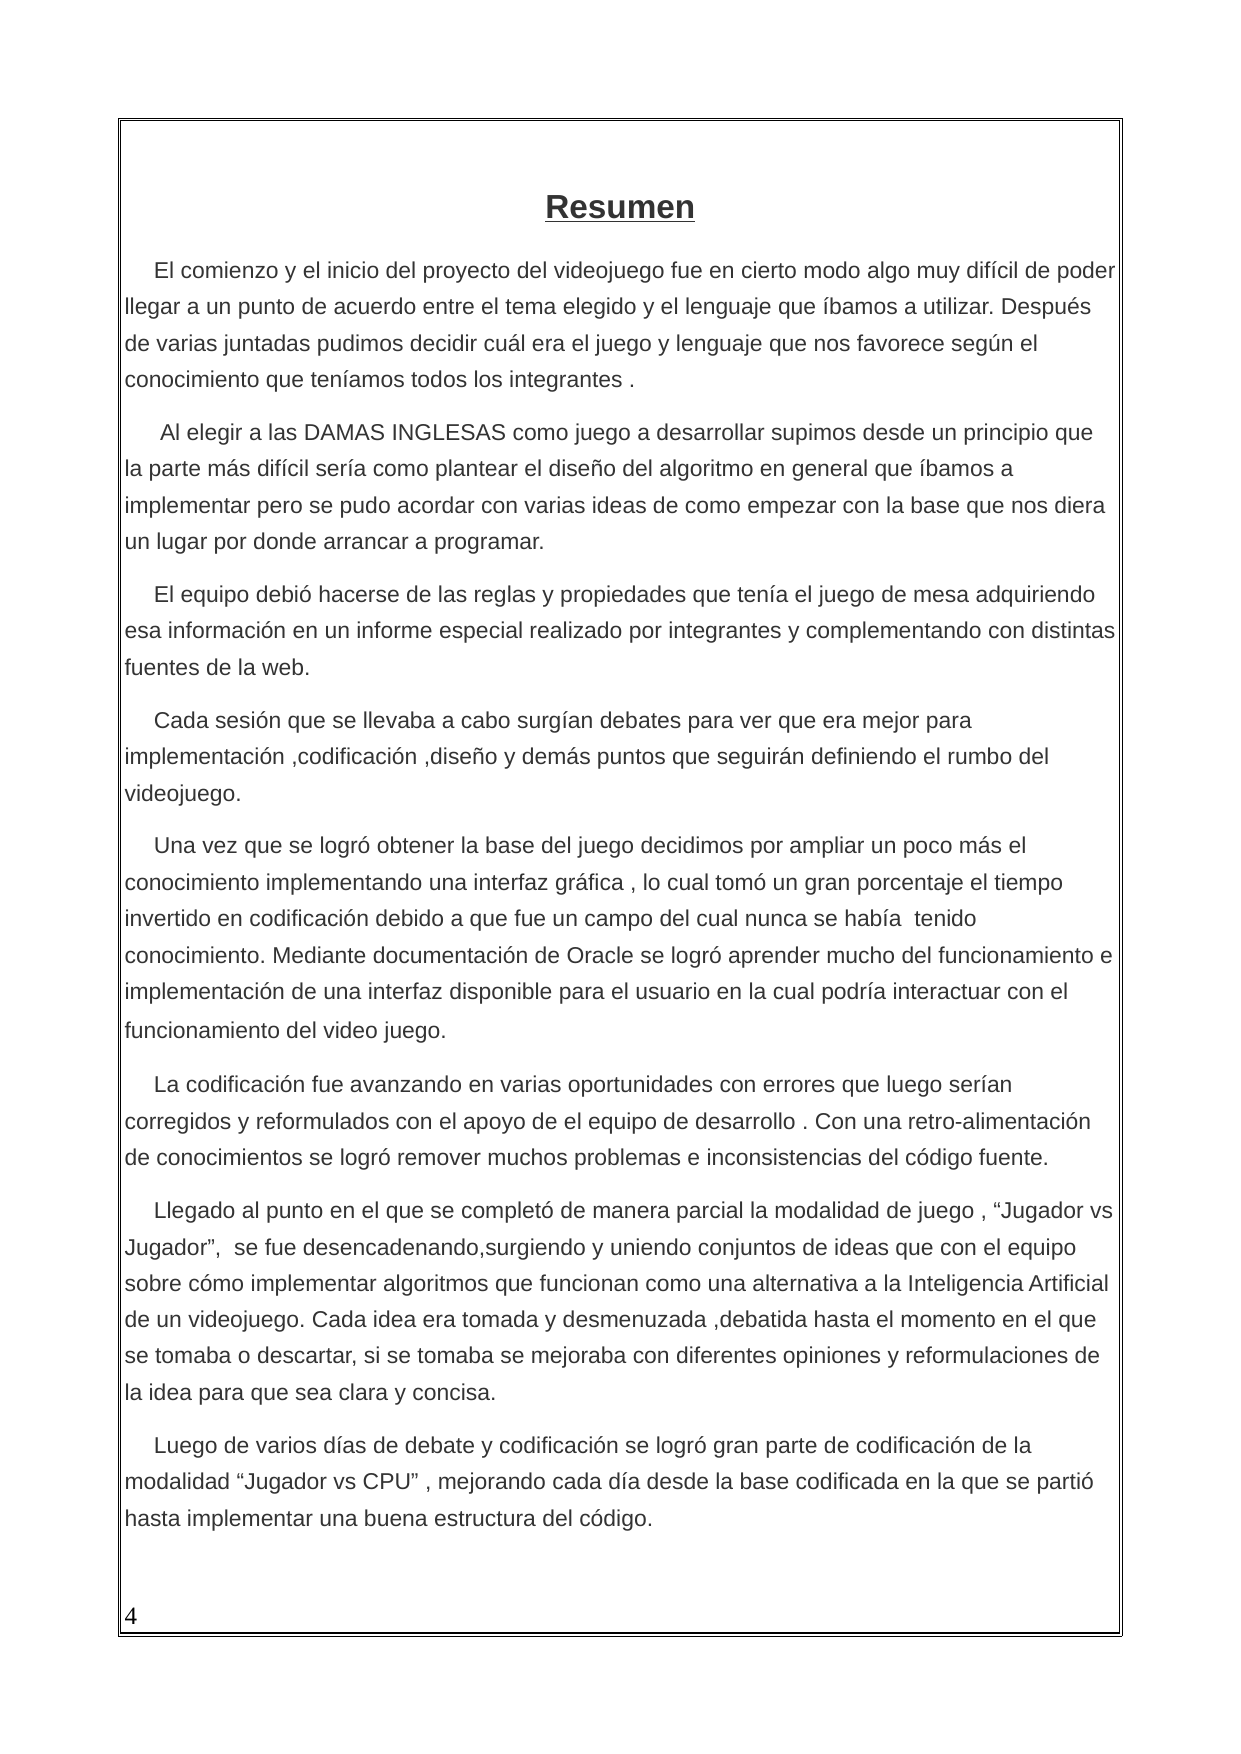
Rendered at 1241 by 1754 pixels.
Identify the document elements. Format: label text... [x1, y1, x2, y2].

text El comienzo y el inicio del proyecto del videojuego fue en cierto modo algo muy difícil de poder llegar a un punto de acuerdo entre el tema elegido y el lenguaje que íbamos a utilizar. Después de varias juntadas pudimos decidir cuál era el juego y lenguaje que nos favorece según el conocimiento que teníamos todos los integrantes . [124, 257, 1116, 392]
text El equipo debió hacerse de las reglas y propiedades que tenía el juego de mesa adquiriendo esa información en un informe especial realizado por integrantes y complementando con distintas fuentes de la web. [124, 581, 1116, 680]
text Llegado al punto en el que se completó de manera parcial la modalidad de juego , “Jugador vs Jugador”, se fue desencadenando,surgiendo y uniendo conjuntos de ideas que con el equipo sobre cómo implementar algoritmos que funcionan como una alternativa a la Inteligencia Artificial de un videojuego. Cada idea era tomada y desmenuzada ,debatida hasta el momento en el que se tomaba o descartar, si se tomaba se mejoraba con diferentes opiniones y reformulaciones de la idea para que sea clara y concisa. [124, 1197, 1116, 1405]
text Al elegir a las DAMAS INGLESAS como juego a desarrollar supimos desde un principio que la parte más difícil sería como plantear el diseño del algoritmo en general que íbamos a implementar pero se pudo acordar con varias ideas de como empezar con la base que nos diera un lugar por donde arrancar a programar. [124, 419, 1116, 554]
text Luego de varios días de debate y codificación se logró gran parte de codificación de la modalidad “Jugador vs CPU” , mejorando cada día desde la base codificada en la que se partió hasta implementar una buena estructura del código. [124, 1432, 1116, 1531]
text Una vez que se logró obtener la base del juego decidimos por ampliar un poco más el conocimiento implementando una interfaz gráfica , lo cual tomó un gran porcentaje el tiempo invertido en codificación debido a que fue un campo del cual nunca se había tenido conocimiento. Mediante documentación de Oracle se logró aprender mucho del funcionamiento e implementación de una interfaz disponible para el usuario en la cual podría interactuar con el funcionamiento del video juego. [124, 832, 1116, 1044]
text Cada sesión que se llevaba a cabo surgían debates para ver que era mejor para implementación ,codificación ,diseño y demás puntos que seguirán definiendo el rumbo del videojuego. [124, 707, 1116, 806]
text Resumen [124, 187, 1116, 226]
text La codificación fue avanzando en varias oportunidades con errores que luego serían corregidos y reformulados con el apoyo de el equipo de desarrollo . Con una retro-alimentación de conocimientos se logró remover muchos problemas e inconsistencias del código fuente. [124, 1071, 1116, 1170]
